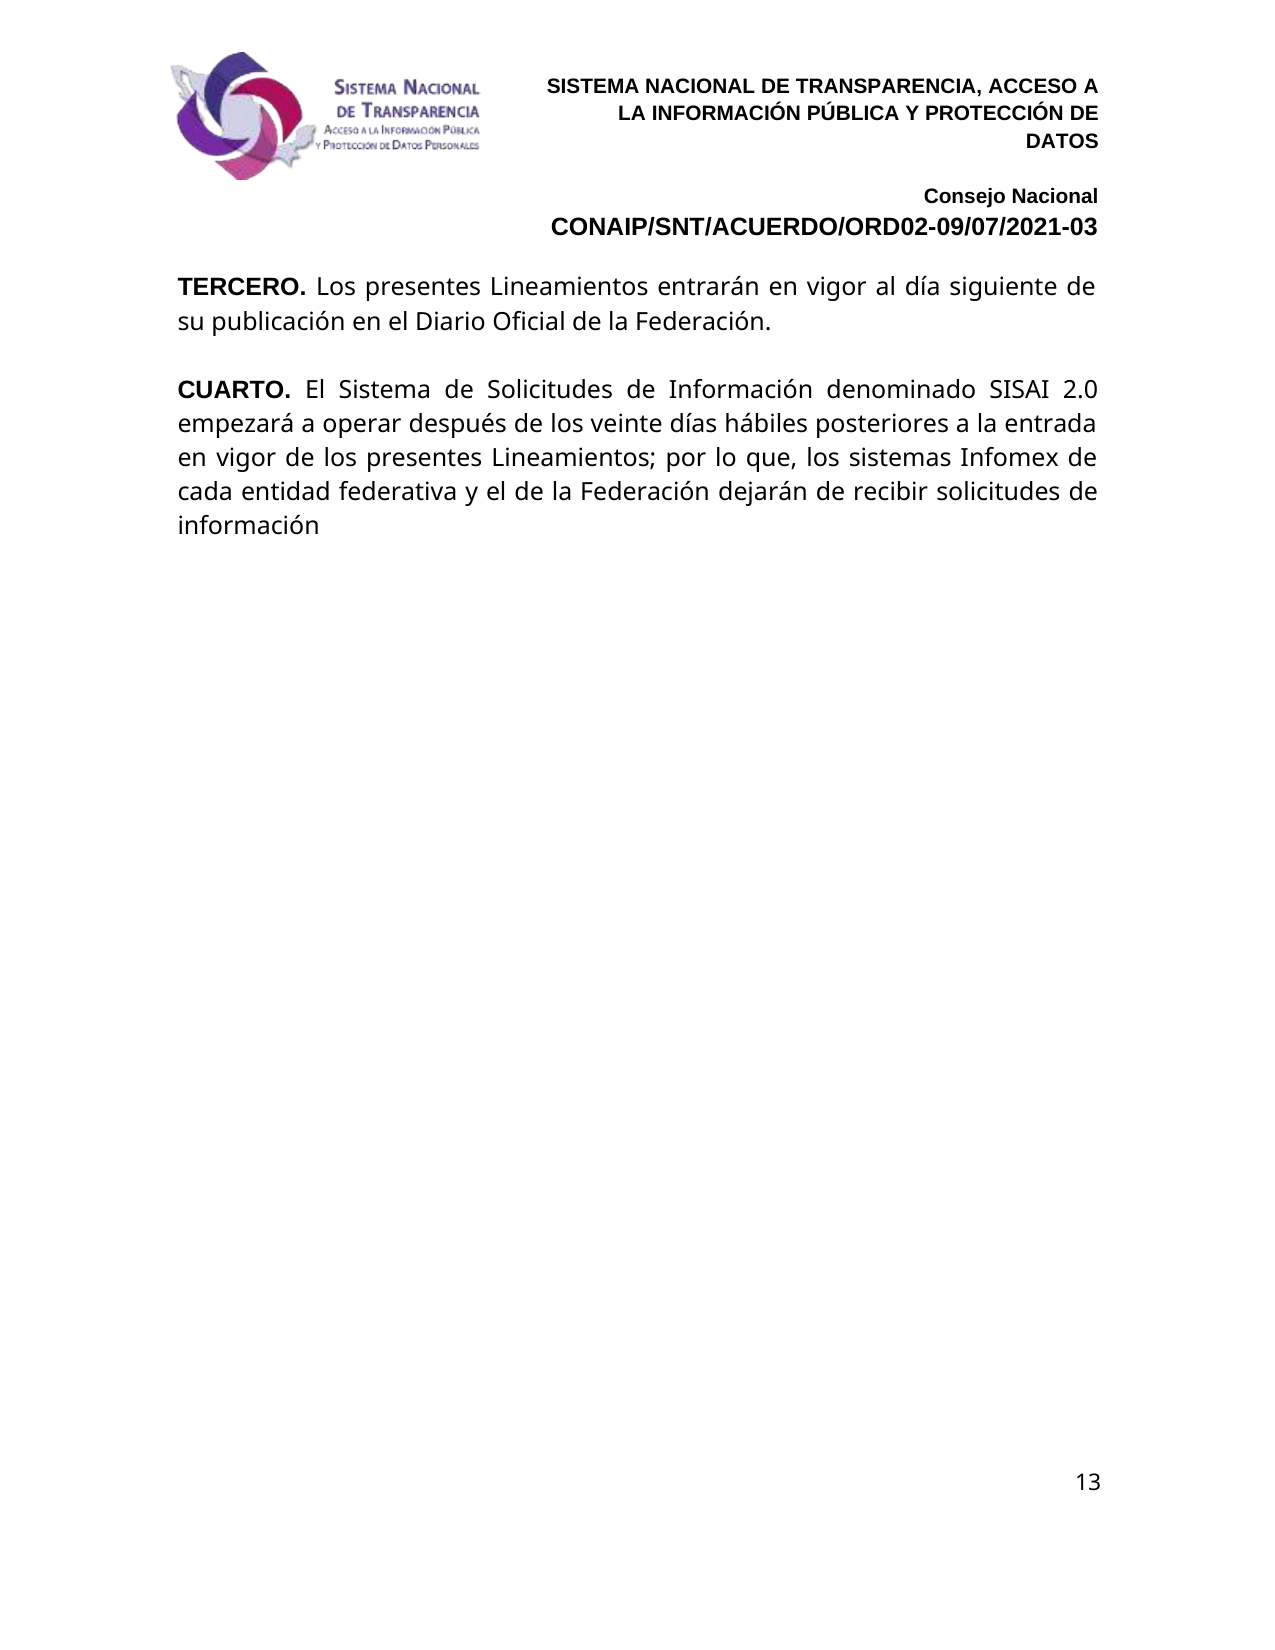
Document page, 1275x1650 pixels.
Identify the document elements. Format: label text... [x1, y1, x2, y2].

text CUARTO. El Sistema de Solicitudes de Información denominado SISAI 2.0 empezará a operar después de los veinte días hábiles posteriores a la entrada en vigor de los presentes Lineamientos; por lo que, los sistemas Infomex de cada entidad federativa y el de la Federación dejarán de recibir solicitudes de información [177, 371, 1098, 542]
text TERCERO. Los presentes Lineamientos entrarán en vigor al día siguiente de su publicación en el Diario Oficial de la Federación. [177, 269, 1097, 337]
